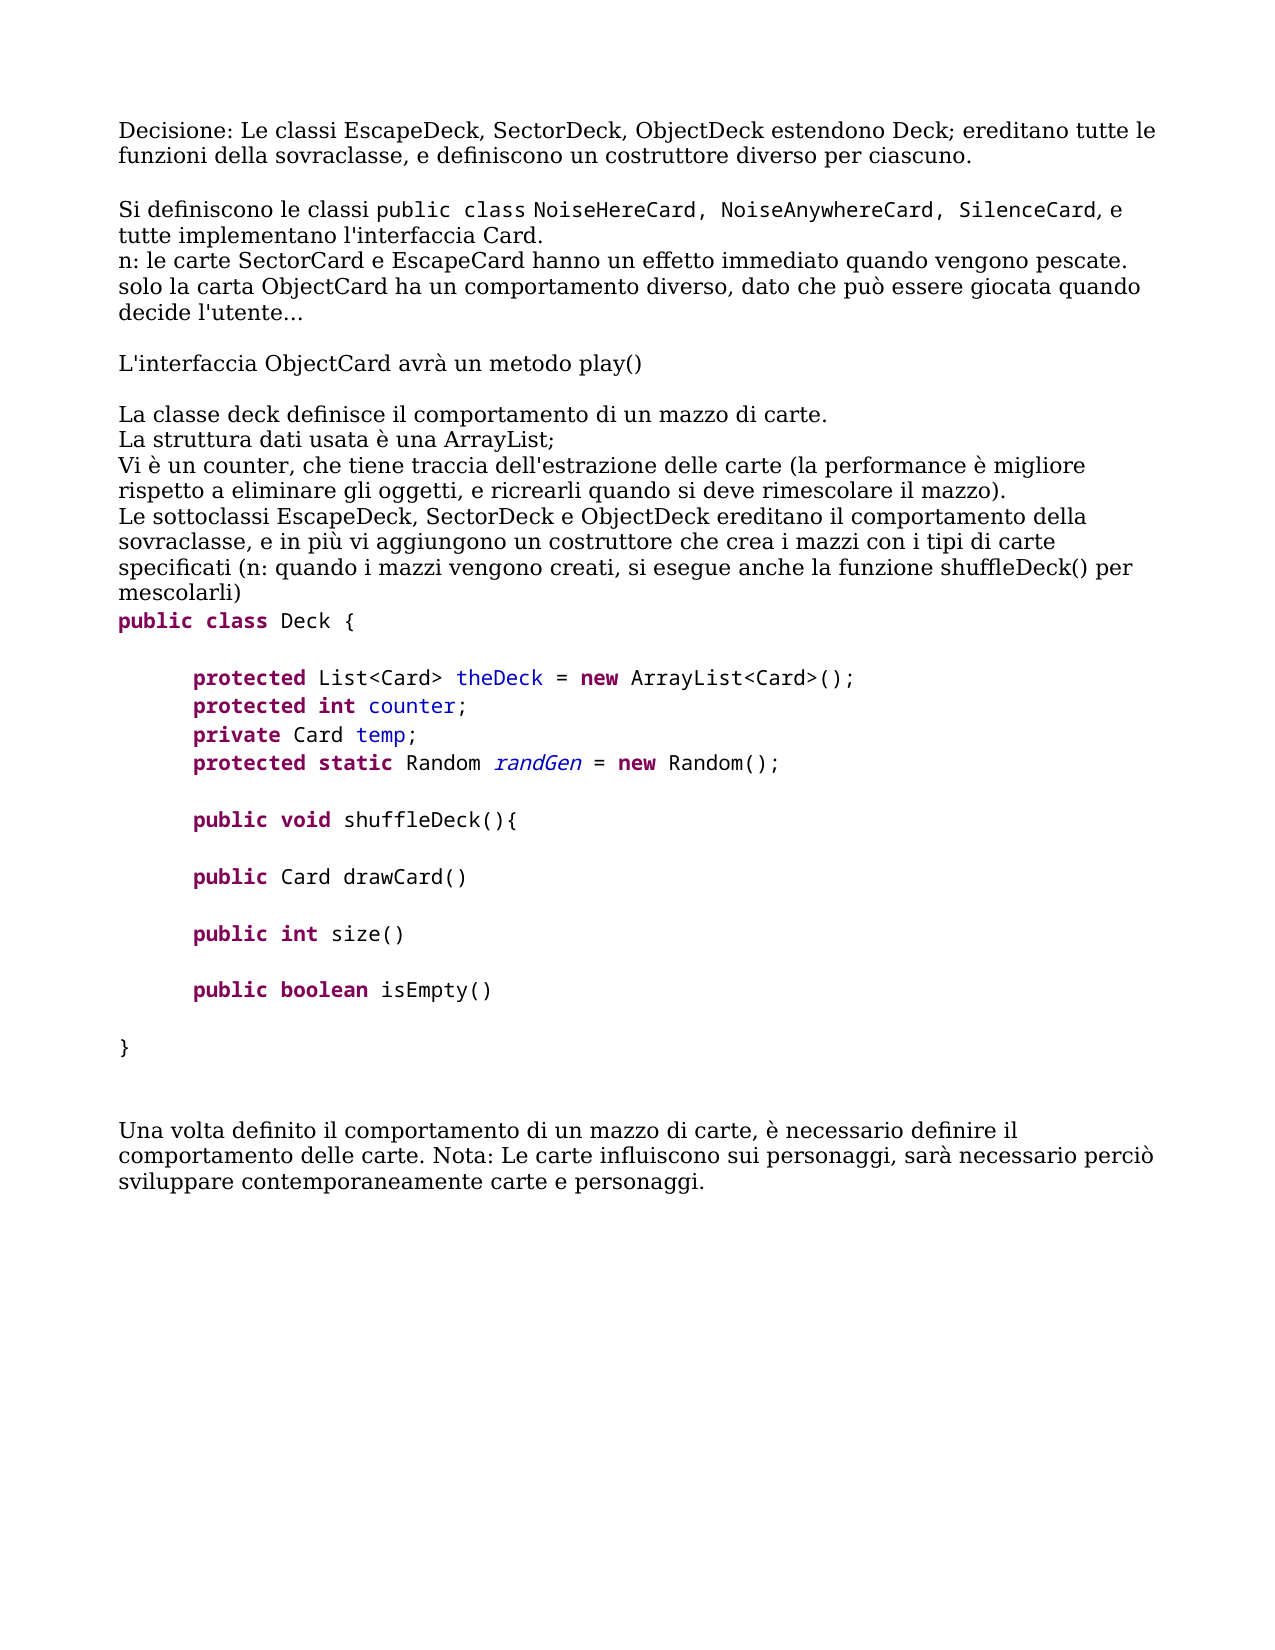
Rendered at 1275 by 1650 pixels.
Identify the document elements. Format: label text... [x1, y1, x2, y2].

text La struttura dati usata è una ArrayList; [118, 427, 1157, 453]
text Vi è un counter, che tiene traccia dell'estrazione delle carte (la performance è migliore rispetto a eliminare gli oggetti, e ricrearli quando si deve rimescolare il mazzo). [118, 453, 1157, 504]
text protected int counter; [118, 691, 1157, 720]
text Una volta definito il comportamento di un mazzo di carte, è necessario definire il comportamento delle carte. Nota: Le carte influiscono sui personaggi, sarà necessario perciò sviluppare contemporaneamente carte e personaggi. [118, 1118, 1157, 1194]
text public Card drawCard() [118, 862, 1157, 890]
text public boolean isEmpty() [118, 976, 1157, 1004]
text private Card temp; [118, 720, 1157, 748]
text n: le carte SectorCard e EscapeCard hanno un effetto immediato quando vengono pescate. solo la carta ObjectCard ha un comportamento diverso, dato che può essere giocata quando decide l'utente... [118, 249, 1157, 325]
text public class Deck { [118, 606, 1157, 634]
text public void shuffleDeck(){ [118, 805, 1157, 833]
text Decisione: Le classi EscapeDeck, SectorDeck, ObjectDeck estendono Deck; ereditano tutte le funzioni della sovraclasse, e definiscono un costruttore diverso per ciascuno. [118, 118, 1157, 169]
text La classe deck definisce il comportamento di un mazzo di carte. [118, 402, 1157, 427]
text Si definiscono le classi public class NoiseHereCard, NoiseAnywhereCard, SilenceCard, e tutte implementano l'interfaccia Card. [118, 195, 1157, 249]
text public int size() [118, 919, 1157, 947]
text protected static Random randGen = new Random(); [118, 748, 1157, 777]
text } [118, 1032, 1157, 1061]
text Le sottoclassi EscapeDeck, SectorDeck e ObjectDeck ereditano il comportamento della sovraclasse, e in più vi aggiungono un costruttore che crea i mazzi con i tipi di carte specificati (n: quando i mazzi vengono creati, si esegue anche la funzione shuffleDeck() per mescolarli) [118, 504, 1157, 606]
text protected List<Card> theDeck = new ArrayList<Card>(); [118, 663, 1157, 691]
text L'interfaccia ObjectCard avrà un metodo play() [118, 351, 1157, 376]
